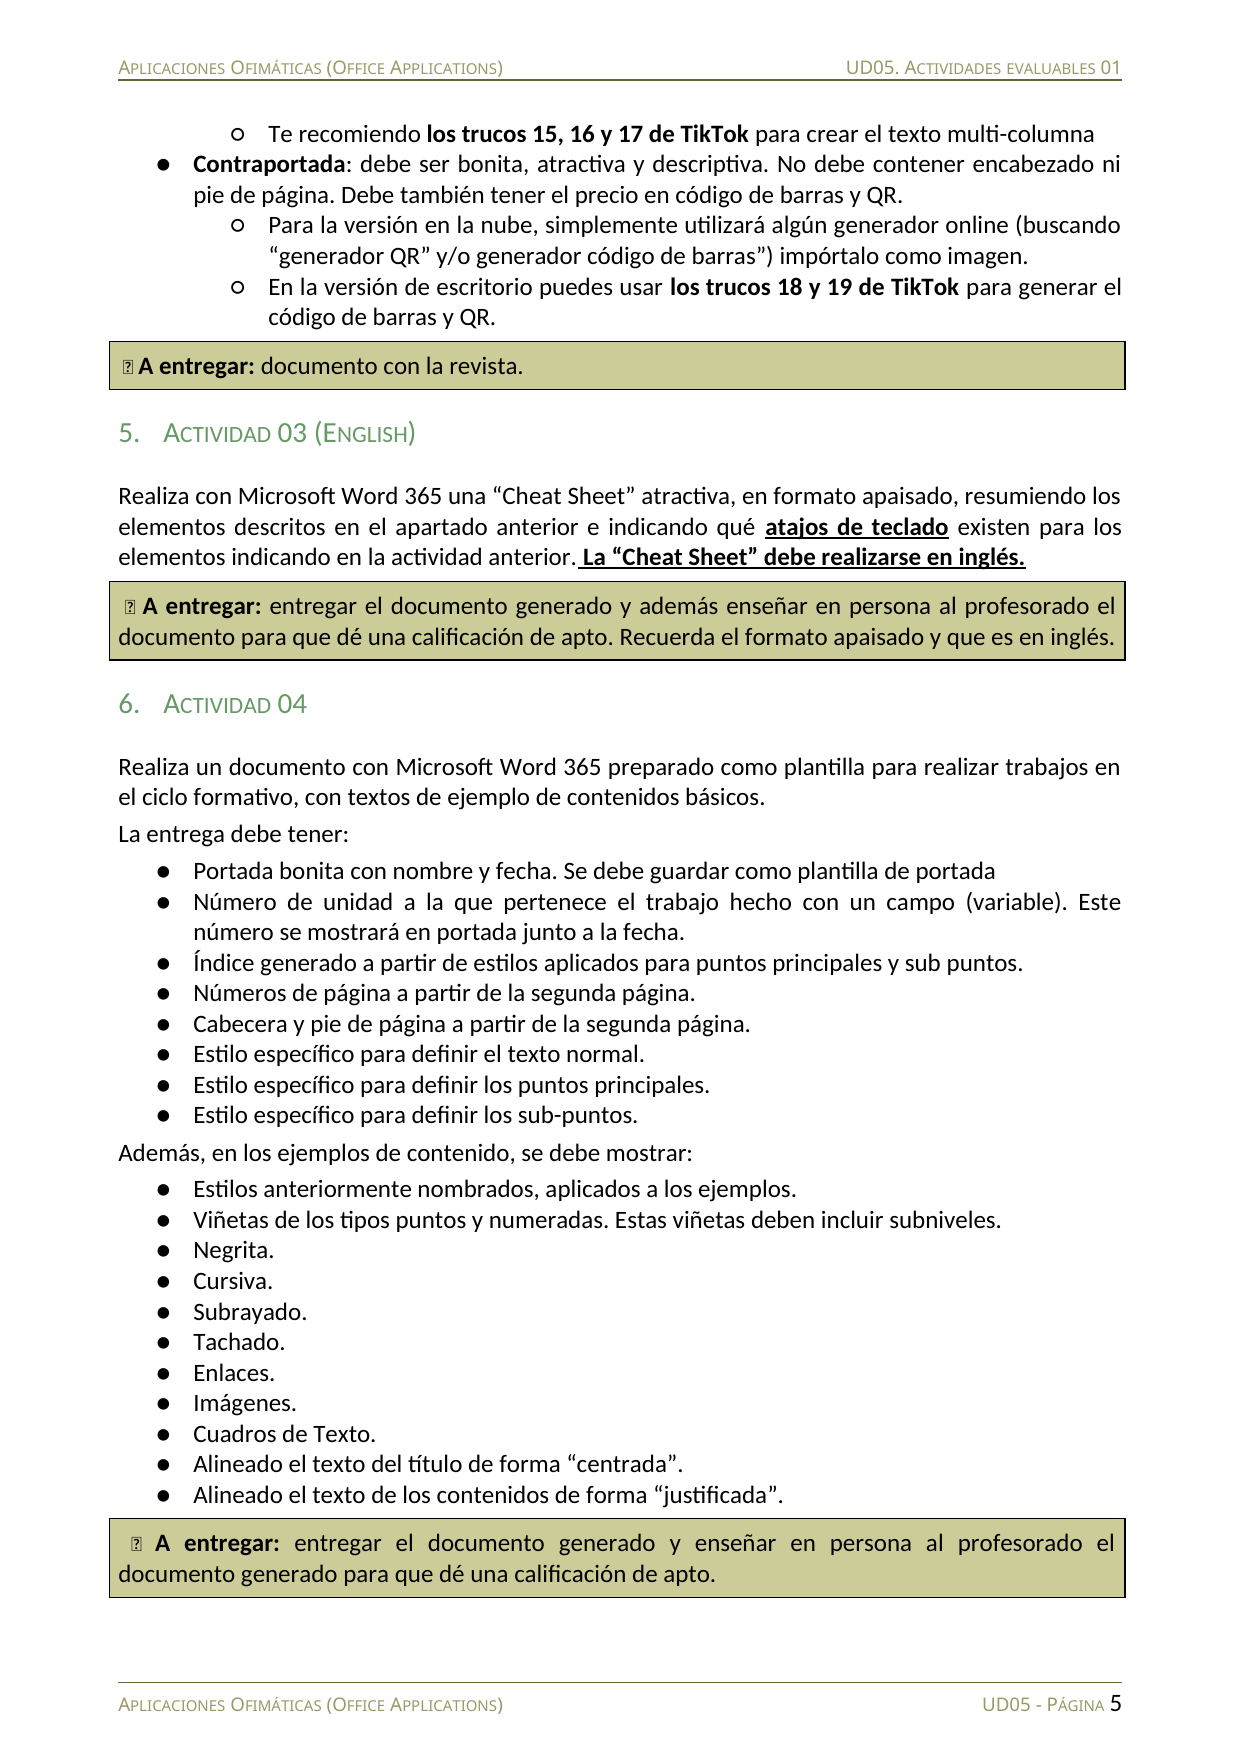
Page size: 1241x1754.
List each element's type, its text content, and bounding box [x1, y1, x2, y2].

list Enlaces. [156, 1357, 1122, 1387]
list Número de unidad a la que pertenece el trabajo hecho con un campo (variable). Este número se mostrará en portada junto a la fecha. [156, 886, 1122, 947]
list Imágenes. [156, 1387, 1122, 1418]
text 📕 A entregar: documento con la revista. [110, 342, 1124, 389]
text La entrega debe tener: [118, 818, 1122, 849]
list Alineado el texto de los contenidos de forma “justificada”. [156, 1479, 1122, 1509]
list Alineado el texto del título de forma “centrada”. [156, 1448, 1122, 1479]
list Negrita. [156, 1235, 1122, 1265]
list Estilo específico para definir los puntos principales. [156, 1069, 1122, 1100]
text Realiza con Microsoft Word 365 una “Cheat Sheet” atractiva, en formato apaisado, resumiendo los elementos descritos en el apartado anterior e indicando qué atajos de teclado existen para los elementos indicando en la actividad anterior. La “Cheat Sheet” debe realizarse en inglés. [118, 480, 1122, 572]
list Cabecera y pie de página a partir de la segunda página. [156, 1008, 1122, 1039]
list Subrayado. [156, 1296, 1122, 1326]
list Estilo específico para definir el texto normal. [156, 1039, 1122, 1069]
list Viñetas de los tipos puntos y numeradas. Estas viñetas deben incluir subniveles. [156, 1204, 1122, 1235]
list Cuadros de Texto. [156, 1418, 1122, 1448]
list Estilos anteriormente nombrados, aplicados a los ejemplos. [156, 1174, 1122, 1204]
list En la versión de escritorio puedes usar los trucos 18 y 19 de TikTok para generar el código de barras y QR. [231, 271, 1122, 332]
text Además, en los ejemplos de contenido, se debe mostrar: [118, 1137, 1122, 1167]
list Tachado. [156, 1326, 1122, 1357]
subtitle Actividad 03 (English) [118, 414, 1122, 450]
text 📕 A entregar: entregar el documento generado y además enseñar en persona al profesorado el documento para que dé una calificación de apto. Recuerda el formato apaisado y que es en inglés. [110, 582, 1124, 659]
list Estilo específico para definir los sub-puntos. [156, 1100, 1122, 1130]
list Números de página a partir de la segunda página. [156, 978, 1122, 1008]
list Cursiva. [156, 1265, 1122, 1296]
list Para la versión en la nube, simplemente utilizará algún generador online (buscando “generador QR” y/o generador código de barras”) impórtalo como imagen. [231, 209, 1122, 271]
text 📕 A entregar: entregar el documento generado y enseñar en persona al profesorado el documento generado para que dé una calificación de apto. [110, 1519, 1124, 1597]
list Contraportada: debe ser bonita, atractiva y descriptiva. No debe contener encabezado ni pie de página. Debe también tener el precio en código de barras y QR. [156, 148, 1122, 209]
subtitle Actividad 04 [118, 685, 1122, 721]
list Te recomiendo los trucos 15, 16 y 17 de TikTok para crear el texto multi-columna [231, 118, 1122, 148]
text Realiza un documento con Microsoft Word 365 preparado como plantilla para realizar trabajos en el ciclo formativo, con textos de ejemplo de contenidos básicos. [118, 751, 1122, 812]
list Portada bonita con nombre y fecha. Se debe guardar como plantilla de portada [156, 856, 1122, 886]
list Índice generado a partir de estilos aplicados para puntos principales y sub puntos. [156, 947, 1122, 978]
